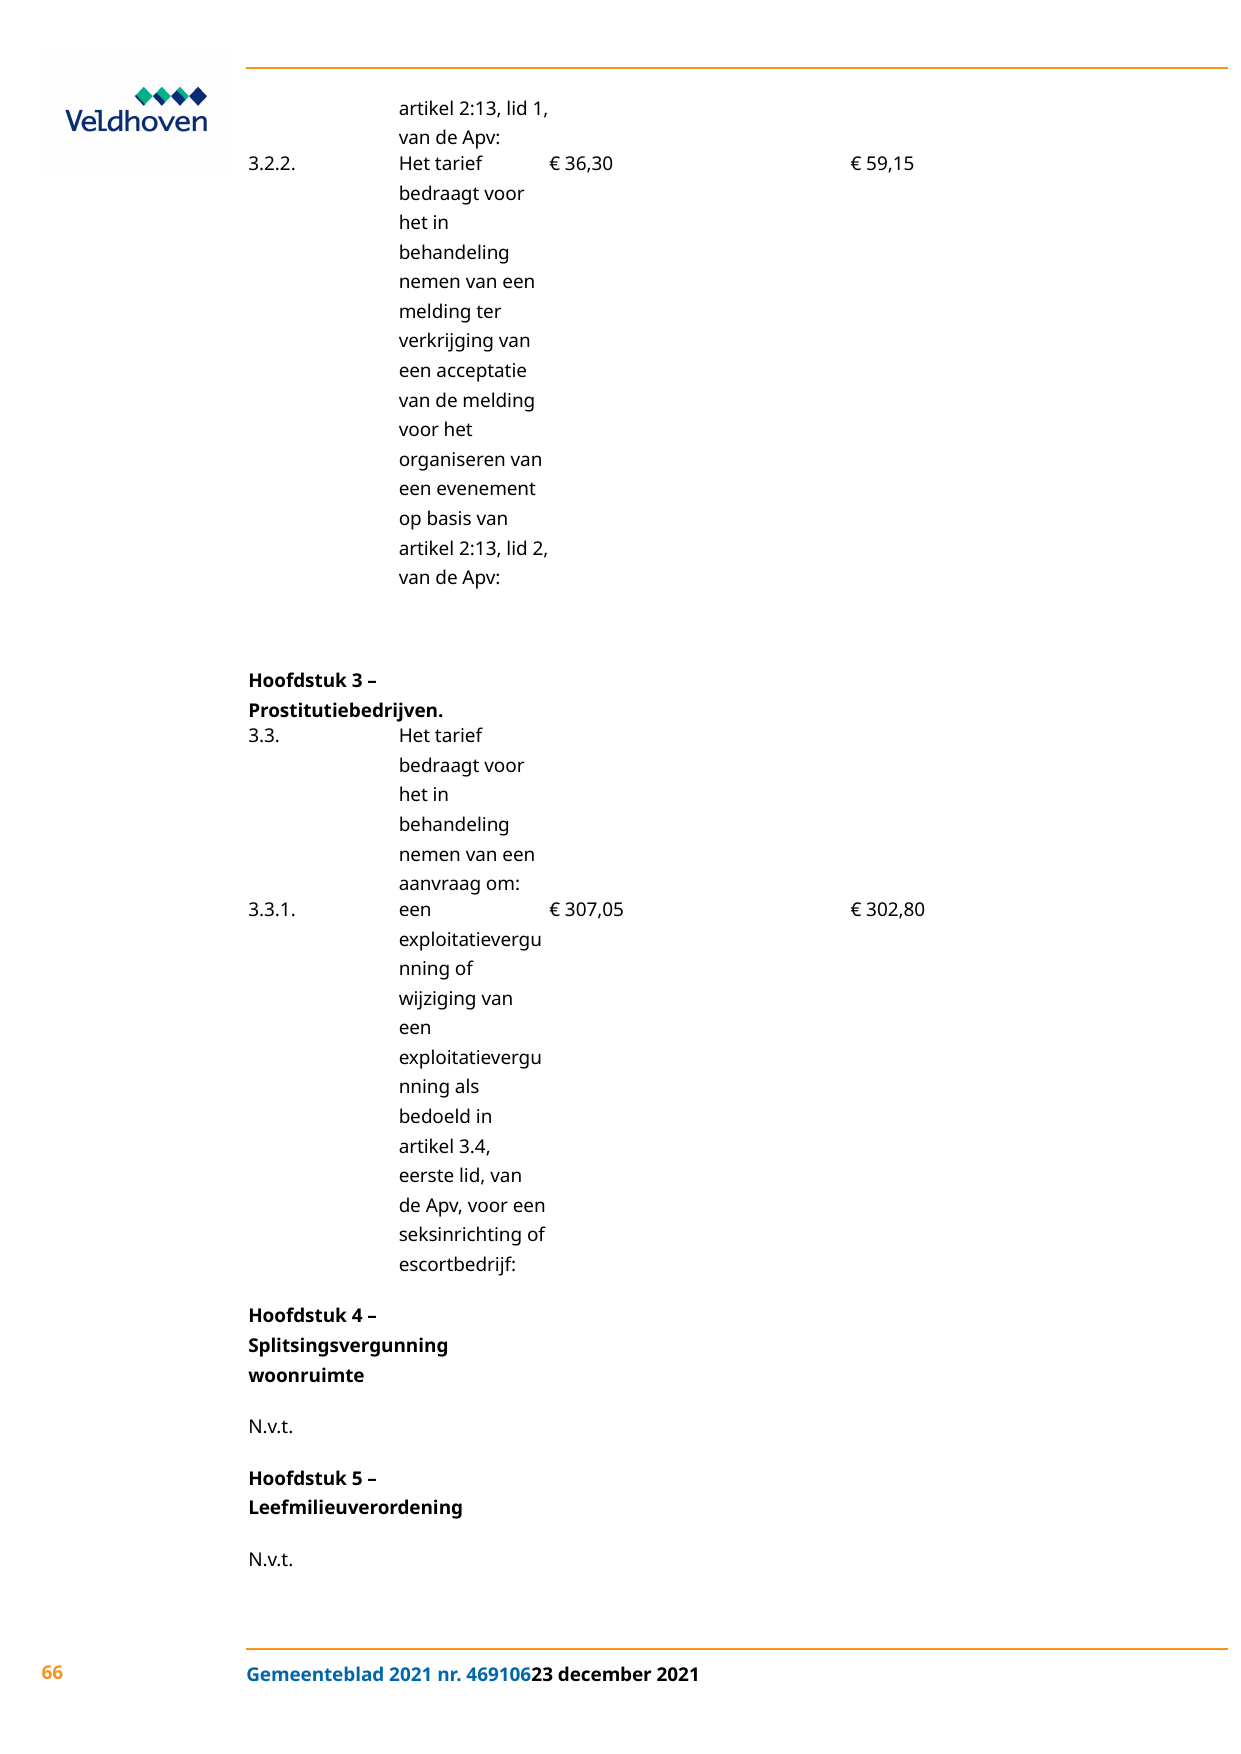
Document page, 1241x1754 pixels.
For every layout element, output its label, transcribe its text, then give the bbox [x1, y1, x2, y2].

table_cell [549, 667, 850, 722]
table_cell [399, 1277, 549, 1303]
table_cell [1001, 1439, 1152, 1465]
table_cell [549, 1413, 850, 1439]
table_cell [248, 1520, 398, 1546]
table_cell [1001, 1465, 1152, 1520]
table_cell [248, 1388, 398, 1413]
table_cell 3.3.1. [248, 896, 398, 1277]
table_cell [850, 590, 1001, 616]
table_cell [549, 1303, 850, 1387]
table_cell [1001, 723, 1152, 896]
table_cell [549, 1546, 850, 1571]
table_cell [1001, 150, 1152, 590]
table_cell [248, 1277, 398, 1303]
table_cell Hoofdstuk 3 – Prostitutiebedrijven. [248, 667, 549, 722]
table_cell N.v.t. [248, 1413, 398, 1439]
table_cell [399, 1571, 549, 1597]
table_cell [549, 641, 850, 667]
table_cell [1001, 1546, 1152, 1571]
table_cell [850, 1277, 1001, 1303]
table_cell Het tarief bedraagt voor het in behandeling nemen van een melding ter verkrijging van een acceptatie van de melding voor het organiseren van een evenement op basis van artikel 2:13, lid 2, van de Apv: [399, 150, 549, 590]
table_cell € 302,80 [850, 896, 1001, 1277]
table_cell [248, 1439, 398, 1465]
table_cell [850, 1388, 1001, 1413]
picture [41, 47, 231, 172]
table_cell een exploitatievergunning of wijziging van een exploitatievergunning als bedoeld in artikel 3.4, eerste lid, van de Apv, voor een seksinrichting of escortbedrijf: [399, 896, 549, 1277]
table_cell [248, 616, 549, 641]
table_cell [1001, 667, 1152, 722]
table_cell [850, 1571, 1001, 1597]
table_cell [248, 590, 398, 616]
table_cell [248, 1571, 398, 1597]
table_cell [1001, 1520, 1152, 1546]
table_cell [850, 1413, 1001, 1439]
table_cell [549, 95, 850, 150]
table_cell [399, 641, 549, 667]
table_cell [850, 1520, 1001, 1546]
table_cell [850, 1303, 1001, 1387]
table_cell [1001, 95, 1152, 150]
table_cell [399, 1439, 549, 1465]
table_cell Hoofdstuk 4 – Splitsingsvergunning woonruimte [248, 1303, 549, 1387]
table_cell [399, 1546, 549, 1571]
table_cell [850, 1546, 1001, 1571]
table_cell [549, 1520, 850, 1546]
table_cell Het tarief bedraagt voor het in behandeling nemen van een aanvraag om: [399, 723, 549, 896]
table_cell [399, 1520, 549, 1546]
table_cell [399, 590, 549, 616]
table_cell [850, 723, 1001, 896]
table_cell [248, 95, 398, 150]
table_cell [549, 1571, 850, 1597]
table_cell [850, 667, 1001, 722]
table_cell N.v.t. [248, 1546, 398, 1571]
table_cell [1001, 896, 1152, 1277]
table_cell 3.2.2. [248, 150, 398, 590]
table_cell Hoofdstuk 5 – Leefmilieuverordening [248, 1465, 549, 1520]
table_cell [549, 1465, 850, 1520]
table_cell [1001, 641, 1152, 667]
table_cell [1001, 590, 1152, 616]
table_cell [549, 723, 850, 896]
table_cell [549, 590, 850, 616]
table_cell [399, 1413, 549, 1439]
table_cell artikel 2:13, lid 1, van de Apv: [399, 95, 549, 150]
table_cell [1001, 616, 1152, 641]
table_cell [248, 641, 398, 667]
table_cell [549, 616, 850, 641]
table_cell [1001, 1571, 1152, 1597]
table_cell [850, 641, 1001, 667]
table_cell [850, 1465, 1001, 1520]
table_cell [399, 1388, 549, 1413]
table_cell [549, 1277, 850, 1303]
table_cell [549, 1388, 850, 1413]
table_cell [1001, 1277, 1152, 1303]
table_cell [850, 616, 1001, 641]
table_cell € 36,30 [549, 150, 850, 590]
table_cell € 307,05 [549, 896, 850, 1277]
table_cell [549, 1439, 850, 1465]
table_cell [850, 1439, 1001, 1465]
table_cell [850, 95, 1001, 150]
table_cell € 59,15 [850, 150, 1001, 590]
table_cell [1001, 1388, 1152, 1413]
table_cell [1001, 1303, 1152, 1387]
table_cell 3.3. [248, 723, 398, 896]
table_cell [1001, 1413, 1152, 1439]
